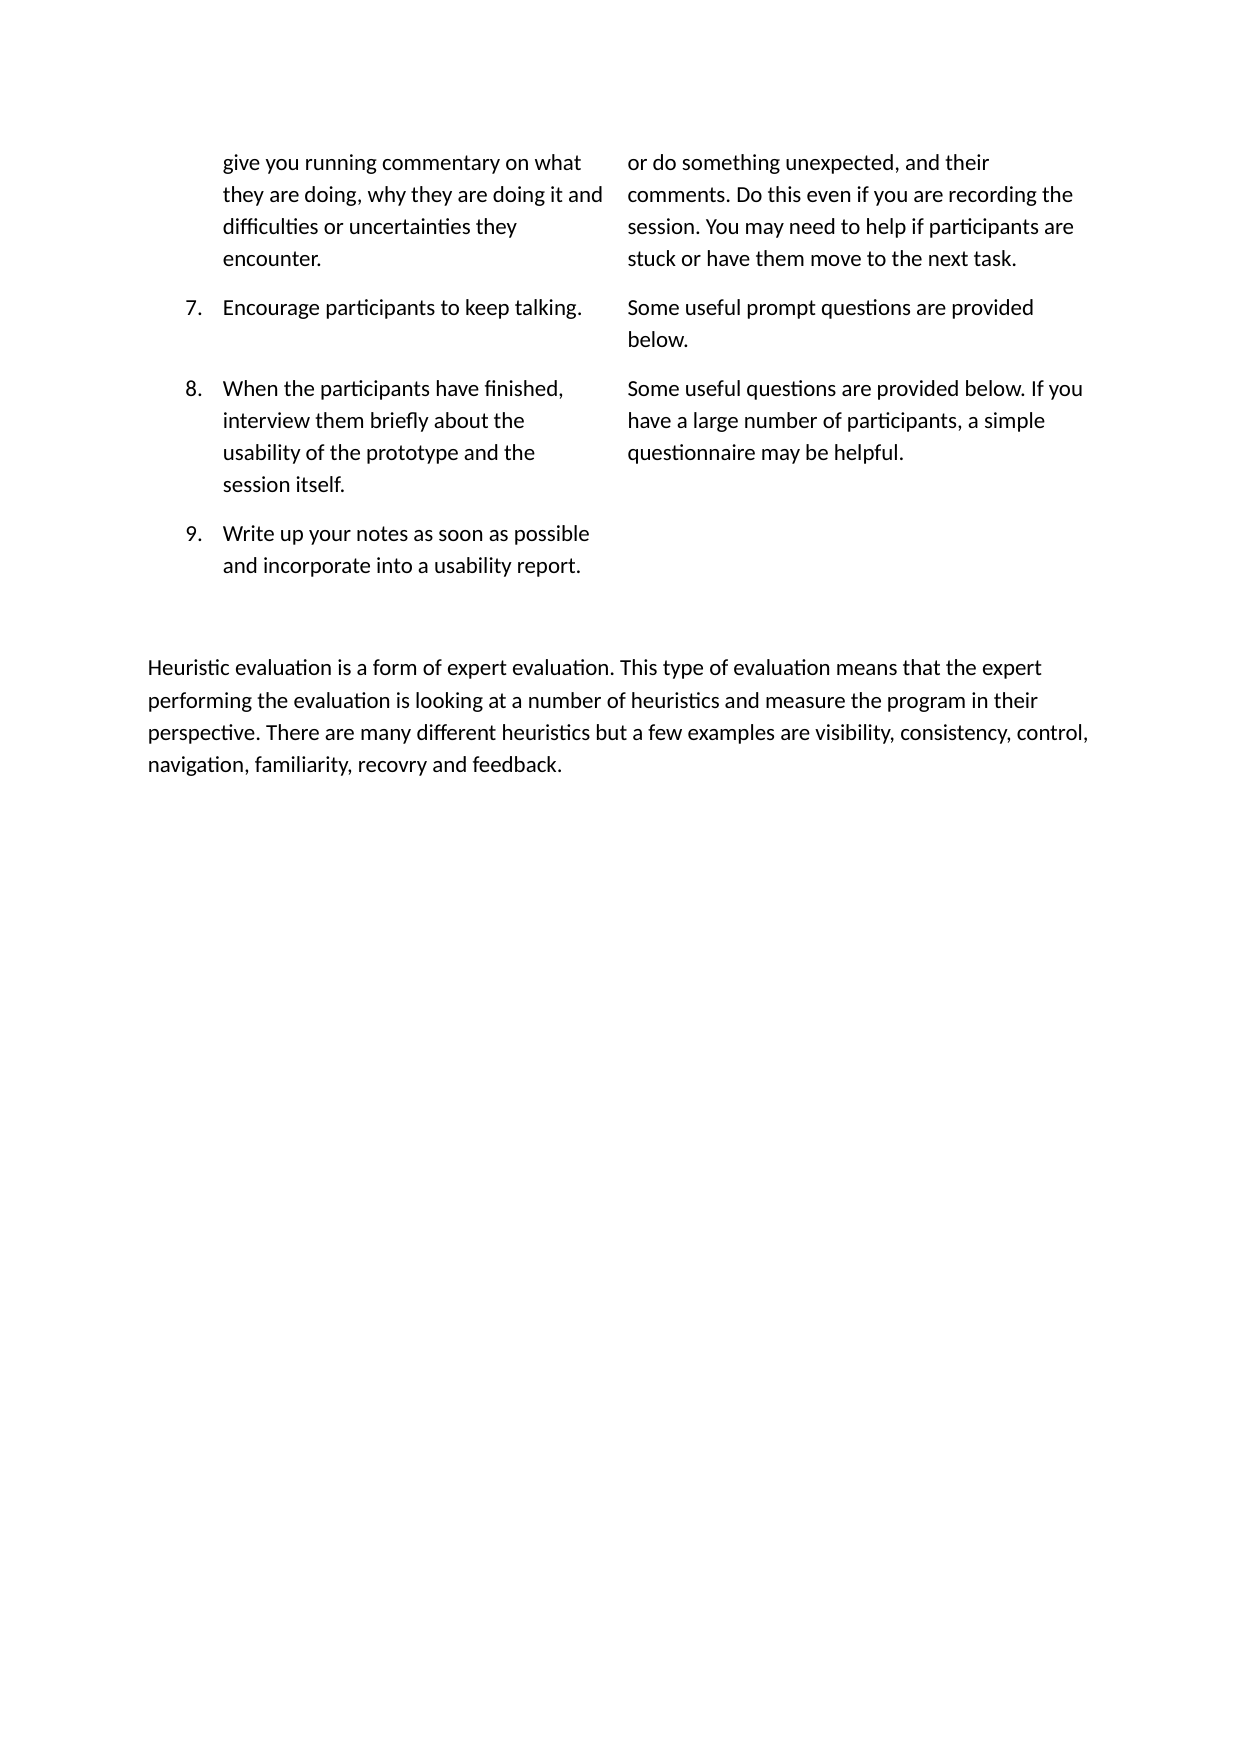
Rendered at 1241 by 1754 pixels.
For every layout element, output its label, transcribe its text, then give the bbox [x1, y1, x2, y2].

table_cell When the participants have finished, interview them briefly about the usability of the prototype and the session itself. [136, 374, 616, 519]
table_cell give you running commentary on what they are doing, why they are doing it and difficulties or uncertainties they encounter. [136, 148, 616, 293]
text Heuristic evaluation is a form of expert evaluation. This type of evaluation means that the expert performing the evaluation is looking at a number of heuristics and measure the program in their perspective. There are many different heuristics but a few examples are visibility, consistency, control, navigation, familiarity, recovry and feedback. [148, 653, 1093, 778]
table_cell Encourage participants to keep talking. [136, 293, 616, 374]
table_cell Some useful questions are provided below. If you have a large number of participants, a simple questionnaire may be helpful. [616, 374, 1096, 519]
table_cell Some useful prompt questions are provided below. [616, 293, 1096, 374]
table_cell or do something unexpected, and their comments. Do this even if you are recording the session. You may need to help if participants are stuck or have them move to the next task. [616, 148, 1096, 293]
table_cell [616, 520, 1096, 601]
table_cell Write up your notes as soon as possible and incorporate into a usability report. [136, 520, 616, 601]
